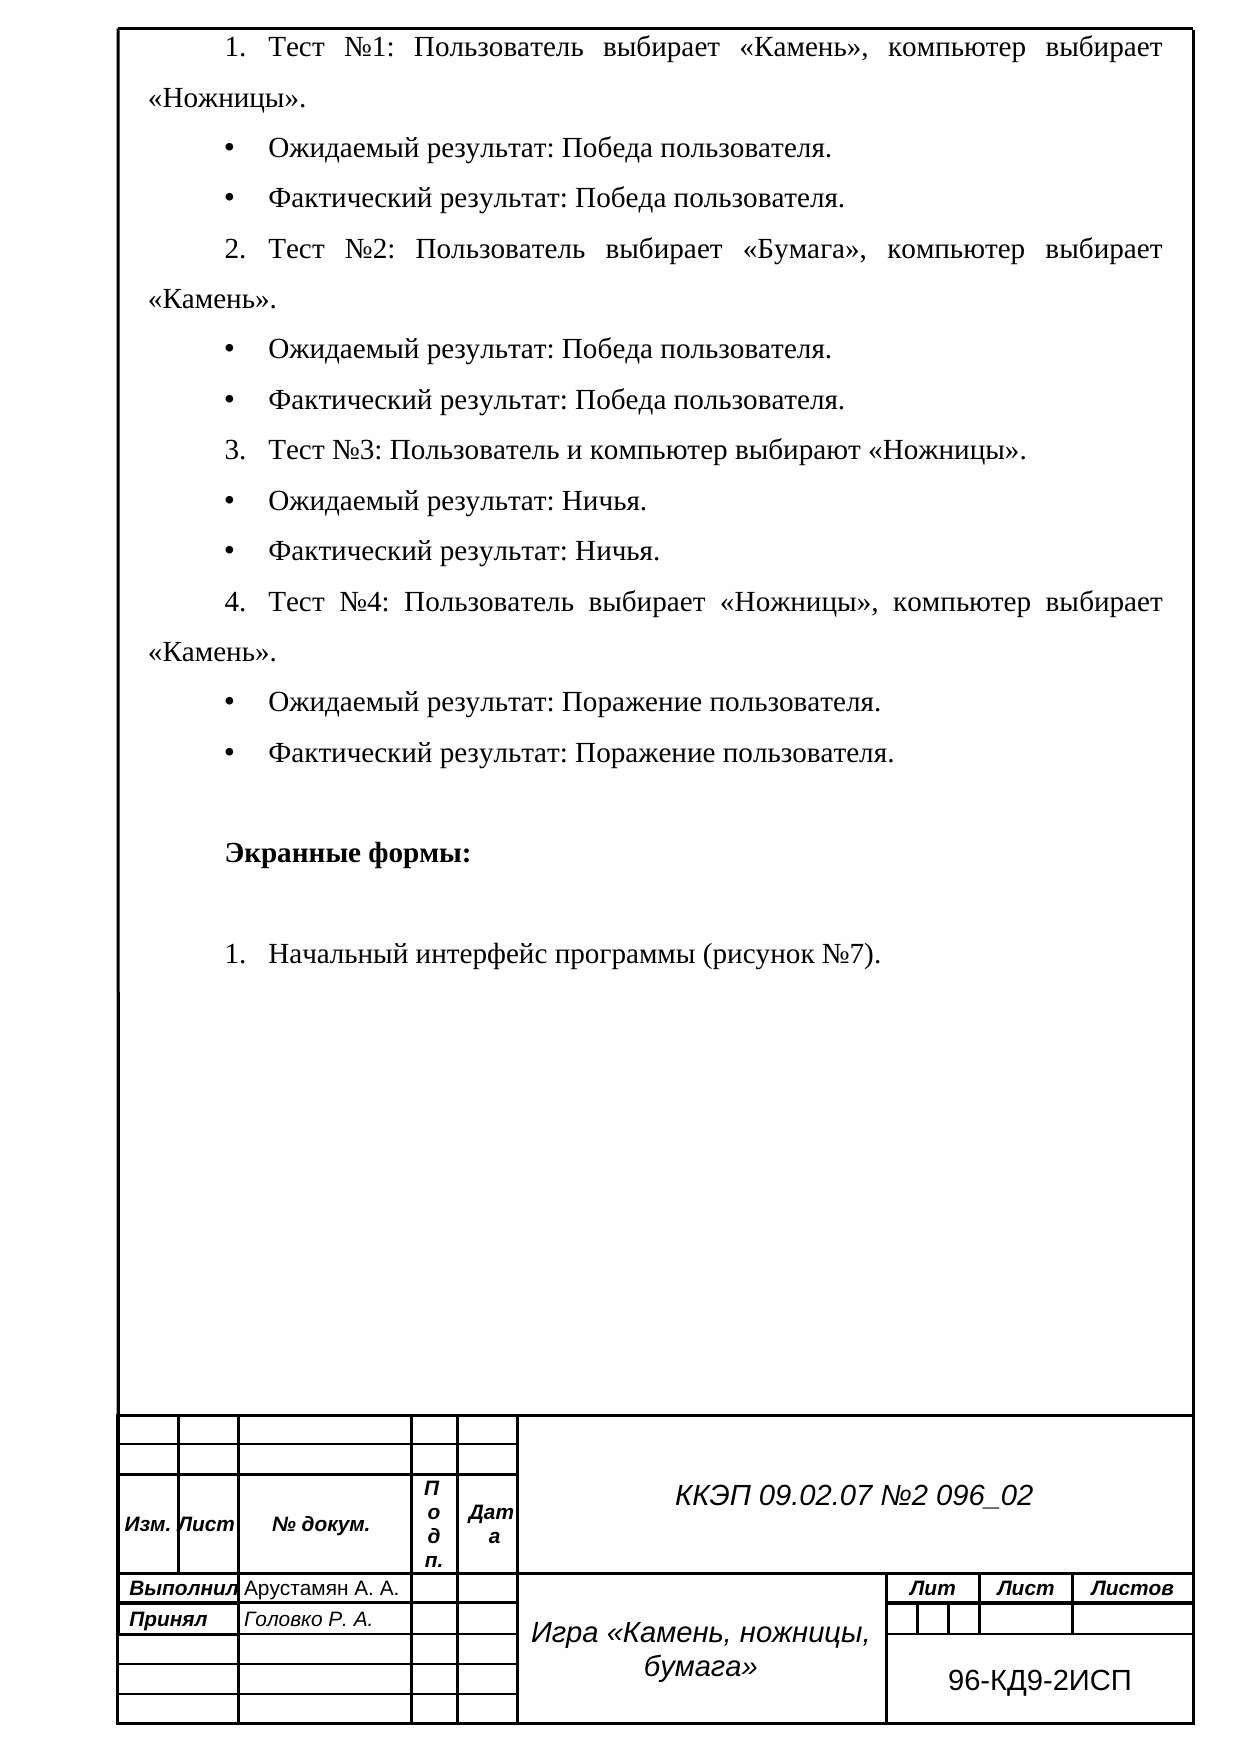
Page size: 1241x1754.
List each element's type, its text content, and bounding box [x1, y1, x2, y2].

list Фактический результат: Поражение пользователя. [148, 735, 1163, 768]
list Ожидаемый результат: Ничья. [148, 483, 1163, 516]
list Ожидаемый результат: Победа пользователя. [148, 332, 1163, 365]
list Фактический результат: Победа пользователя. [148, 382, 1163, 416]
list Тест №1: Пользователь выбирает «Камень», компьютер выбирает «Ножницы». [148, 29, 1163, 113]
list Ожидаемый результат: Поражение пользователя. [148, 684, 1163, 718]
text Экранные формы: [148, 835, 1163, 869]
list Тест №2: Пользователь выбирает «Бумага», компьютер выбирает «Камень». [148, 231, 1163, 315]
list Начальный интерфейс программы (рисунок №7). [148, 936, 1163, 969]
list Тест №4: Пользователь выбирает «Ножницы», компьютер выбирает «Камень». [148, 584, 1163, 667]
list Ожидаемый результат: Победа пользователя. [148, 130, 1163, 164]
list Фактический результат: Ничья. [148, 533, 1163, 567]
list Тест №3: Пользователь и компьютер выбирают «Ножницы». [148, 432, 1163, 466]
list Фактический результат: Победа пользователя. [148, 181, 1163, 214]
